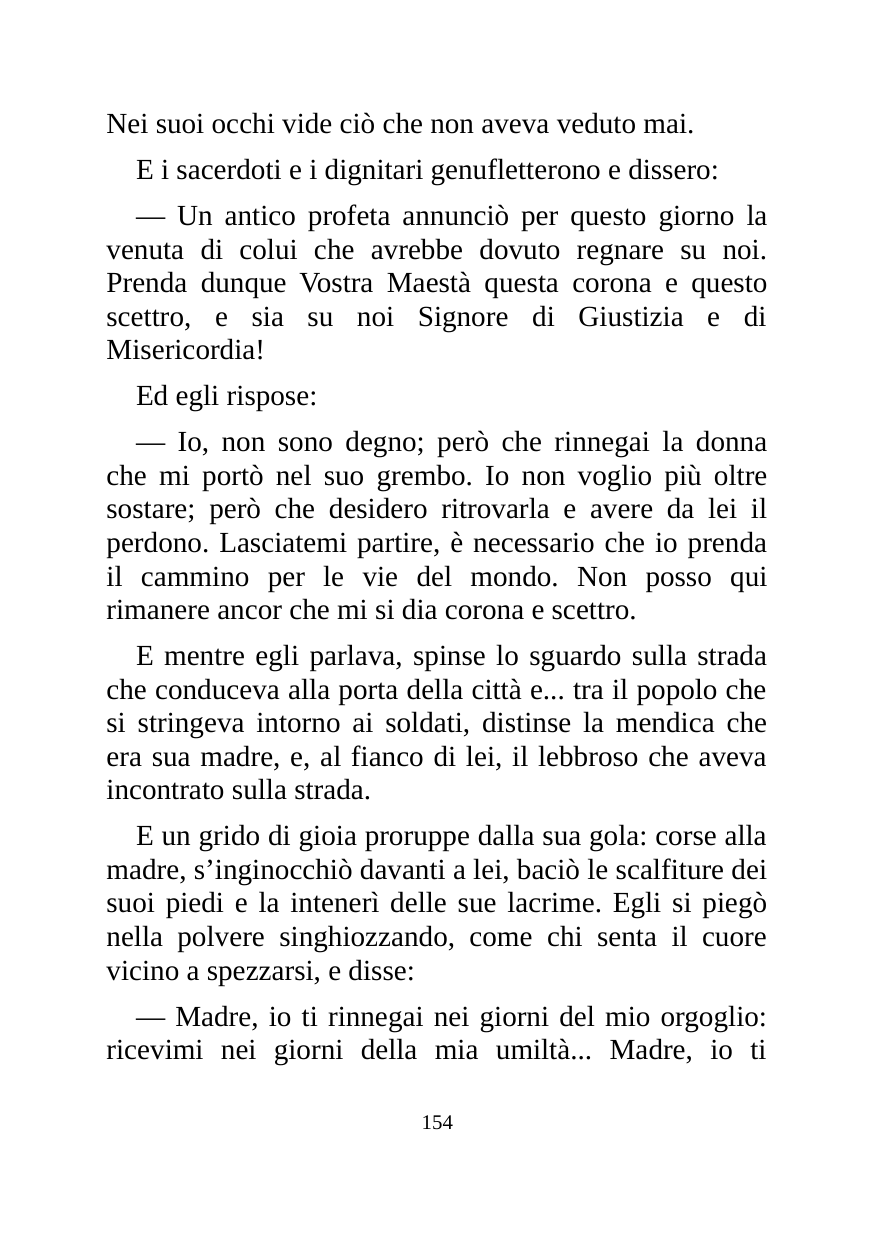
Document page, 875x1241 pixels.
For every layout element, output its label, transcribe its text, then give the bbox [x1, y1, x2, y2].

text E un grido di gioia proruppe dalla sua gola: corse alla madre, s’inginocchiò davanti a lei, baciò le scalfiture dei suoi piedi e la intenerì delle sue lacrime. Egli si piegò nella polvere singhiozzando, come chi senta il cuore vicino a spezzarsi, e disse: [106, 818, 768, 986]
text E mentre egli parlava, spinse lo sguardo sulla strada che conduceva alla porta della città e... tra il popolo che si stringeva intorno ai soldati, distinse la mendica che era sua madre, e, al fianco di lei, il lebbroso che aveva incontrato sulla strada. [106, 638, 768, 806]
text — Un antico profeta annunciò per questo giorno la venuta di colui che avrebbe dovuto regnare su noi. Prenda dunque Vostra Maestà questa corona e questo scettro, e sia su noi Signore di Giustizia e di Misericordia! [106, 198, 768, 366]
text Ed egli rispose: [106, 378, 768, 412]
text Nei suoi occhi vide ciò che non aveva veduto mai. [106, 106, 768, 140]
text — Io, non sono degno; però che rinnegai la donna che mi portò nel suo grembo. Io non voglio più oltre sostare; però che desidero ritrovarla e avere da lei il perdono. Lasciatemi partire, è necessario che io prenda il cammino per le vie del mondo. Non posso qui rimanere ancor che mi si dia corona e scettro. [106, 424, 768, 626]
text — Madre, io ti rinnegai nei giorni del mio orgoglio: ricevimi nei giorni della mia umiltà... Madre, io ti [106, 999, 768, 1066]
text E i sacerdoti e i dignitari genufletterono e dissero: [106, 152, 768, 186]
